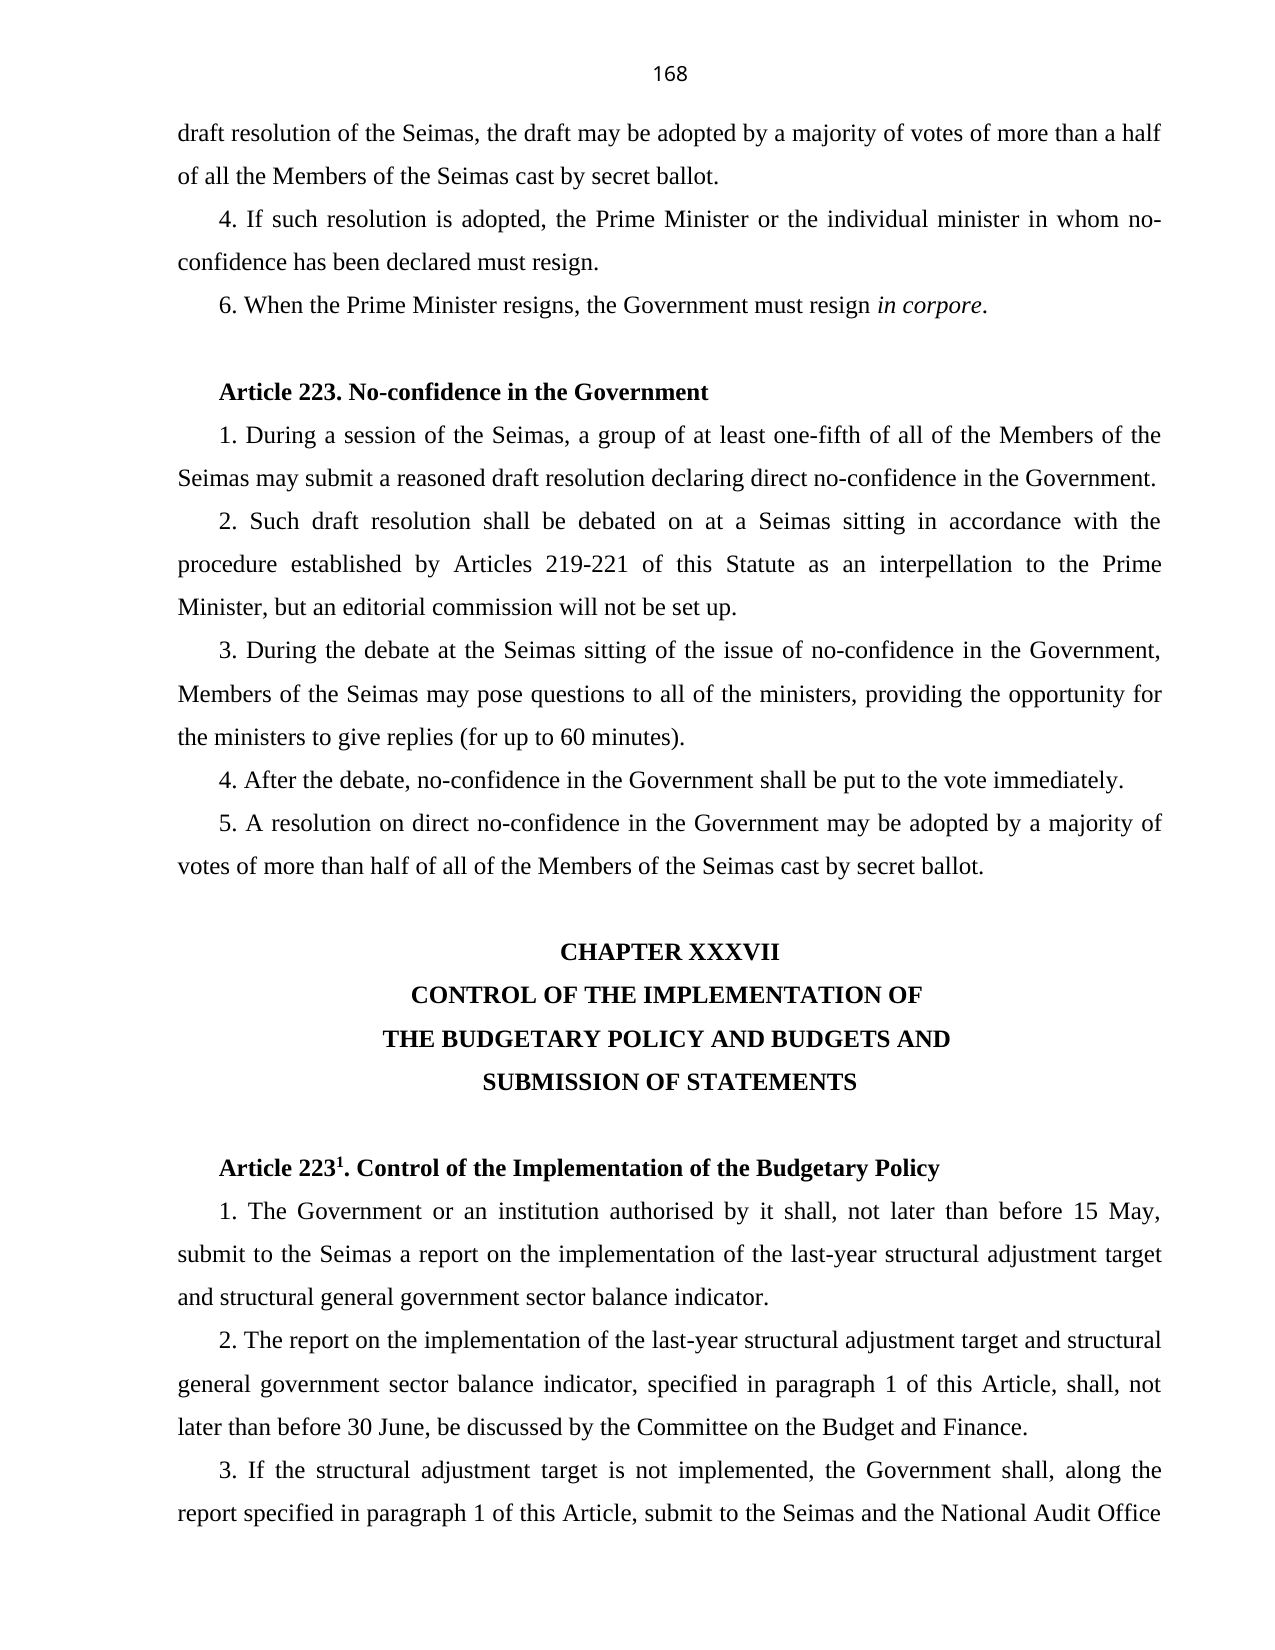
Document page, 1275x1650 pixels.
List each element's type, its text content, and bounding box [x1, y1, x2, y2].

text draft resolution of the Seimas, the draft may be adopted by a majority of votes of more than a half of all the Members of the Seimas cast by secret ballot. [177, 118, 1163, 190]
text 6. When the Prime Minister resigns, the Government must resign in corpore. [177, 291, 1163, 319]
text 4. After the debate, no-confidence in the Government shall be put to the vote immediately. [177, 765, 1163, 794]
text 5. A resolution on direct no-confidence in the Government may be adopted by a majority of votes of more than half of all of the Members of the Seimas cast by secret ballot. [177, 808, 1163, 880]
text 1. The Government or an institution authorised by it shall, not later than before 15 May, submit to the Seimas a report on the implementation of the last-year structural adjustment target and structural general government sector balance indicator. [177, 1196, 1163, 1311]
text CONTROL OF THE IMPLEMENTATION OF [177, 981, 1163, 1009]
text Article 223. No-confidence in the Government [177, 377, 1163, 406]
text 3. During the debate at the Seimas sitting of the issue of no-confidence in the Government, Members of the Seimas may pose questions to all of the ministers, providing the opportunity for the ministers to give replies (for up to 60 minutes). [177, 636, 1163, 751]
text 2. Such draft resolution shall be debated on at a Seimas sitting in accordance with the procedure established by Articles 219-221 of this Statute as an interpellation to the Prime Minister, but an editorial commission will not be set up. [177, 506, 1163, 621]
text 4. If such resolution is adopted, the Prime Minister or the individual minister in whom no-confidence has been declared must resign. [177, 204, 1163, 276]
text SUBMISSION OF STATEMENTS [177, 1067, 1163, 1096]
text Chapter XXXVII [177, 937, 1163, 966]
text 3. If the structural adjustment target is not implemented, the Government shall, along the report specified in paragraph 1 of this Article, submit to the Seimas and the National Audit Office [177, 1455, 1163, 1527]
text 1. During a session of the Seimas, a group of at least one-fifth of all of the Members of the Seimas may submit a reasoned draft resolution declaring direct no-confidence in the Government. [177, 420, 1163, 492]
text Article 2231. Control of the Implementation of the Budgetary Policy [177, 1153, 1163, 1182]
text 2. The report on the implementation of the last-year structural adjustment target and structural general government sector balance indicator, specified in paragraph 1 of this Article, shall, not later than before 30 June, be discussed by the Committee on the Budget and Finance. [177, 1326, 1163, 1441]
text THE BUDGETARY POLICY AND BUDGETS AND [177, 1024, 1163, 1052]
